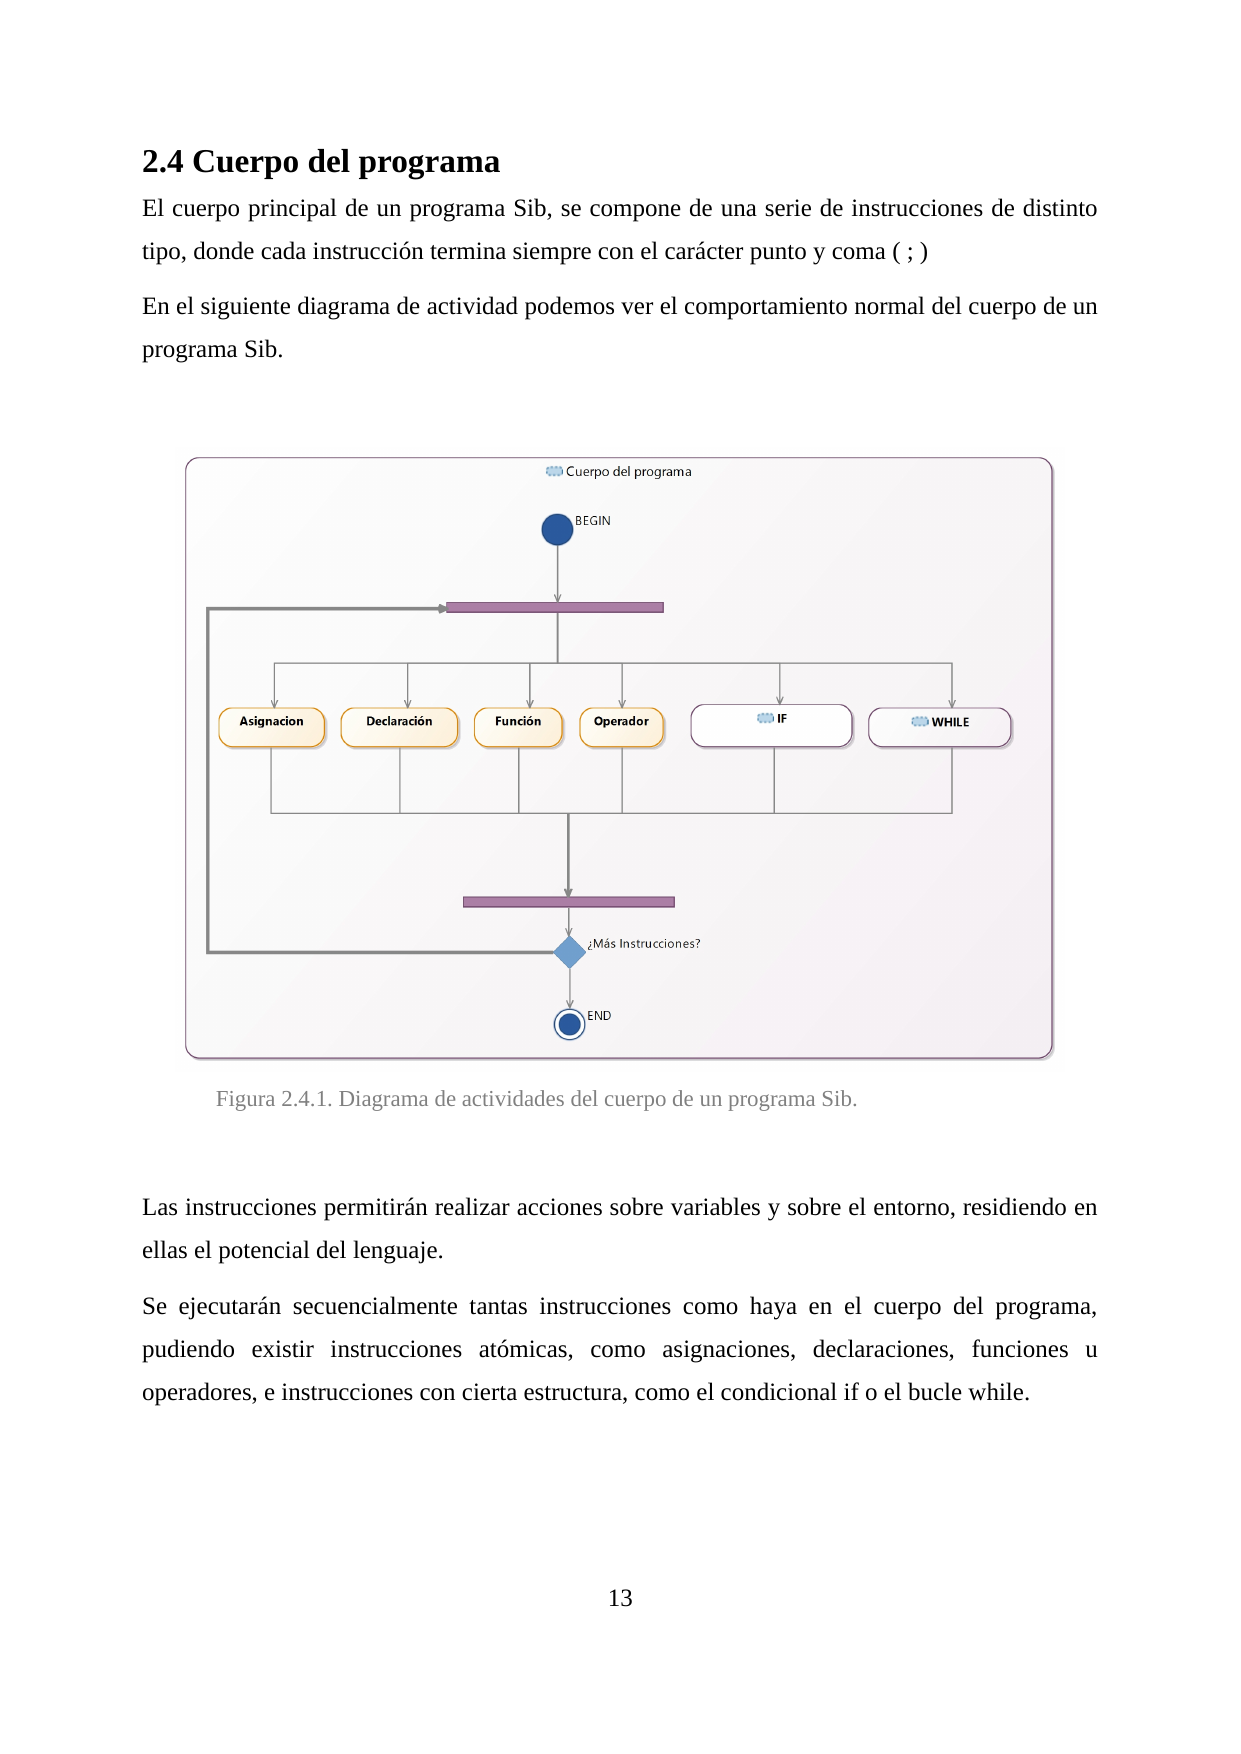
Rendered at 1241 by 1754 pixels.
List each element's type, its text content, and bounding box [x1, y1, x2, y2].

text Se ejecutarán secuencialmente tantas instrucciones como haya en el cuerpo del programa, pudiendo existir instrucciones atómicas, como asignaciones, declaraciones, funciones u operadores, e instrucciones con cierta estructura, como el condicional if o el bucle while. [142, 1291, 1098, 1406]
text En el siguiente diagrama de actividad podemos ver el comportamiento normal del cuerpo de un programa Sib. [142, 291, 1098, 363]
subtitle 2.4 Cuerpo del programa [142, 142, 1098, 180]
text El cuerpo principal de un programa Sib, se compone de una serie de instrucciones de distinto tipo, donde cada instrucción termina siempre con el carácter punto y coma ( ; ) [142, 193, 1098, 264]
text Figura 2.4.1. Diagrama de actividades del cuerpo de un programa Sib. [142, 1072, 1098, 1111]
text Las instrucciones permitirán realizar acciones sobre variables y sobre el entorno, residiendo en ellas el potencial del lenguaje. [142, 1192, 1098, 1264]
picture [174, 447, 1066, 1072]
